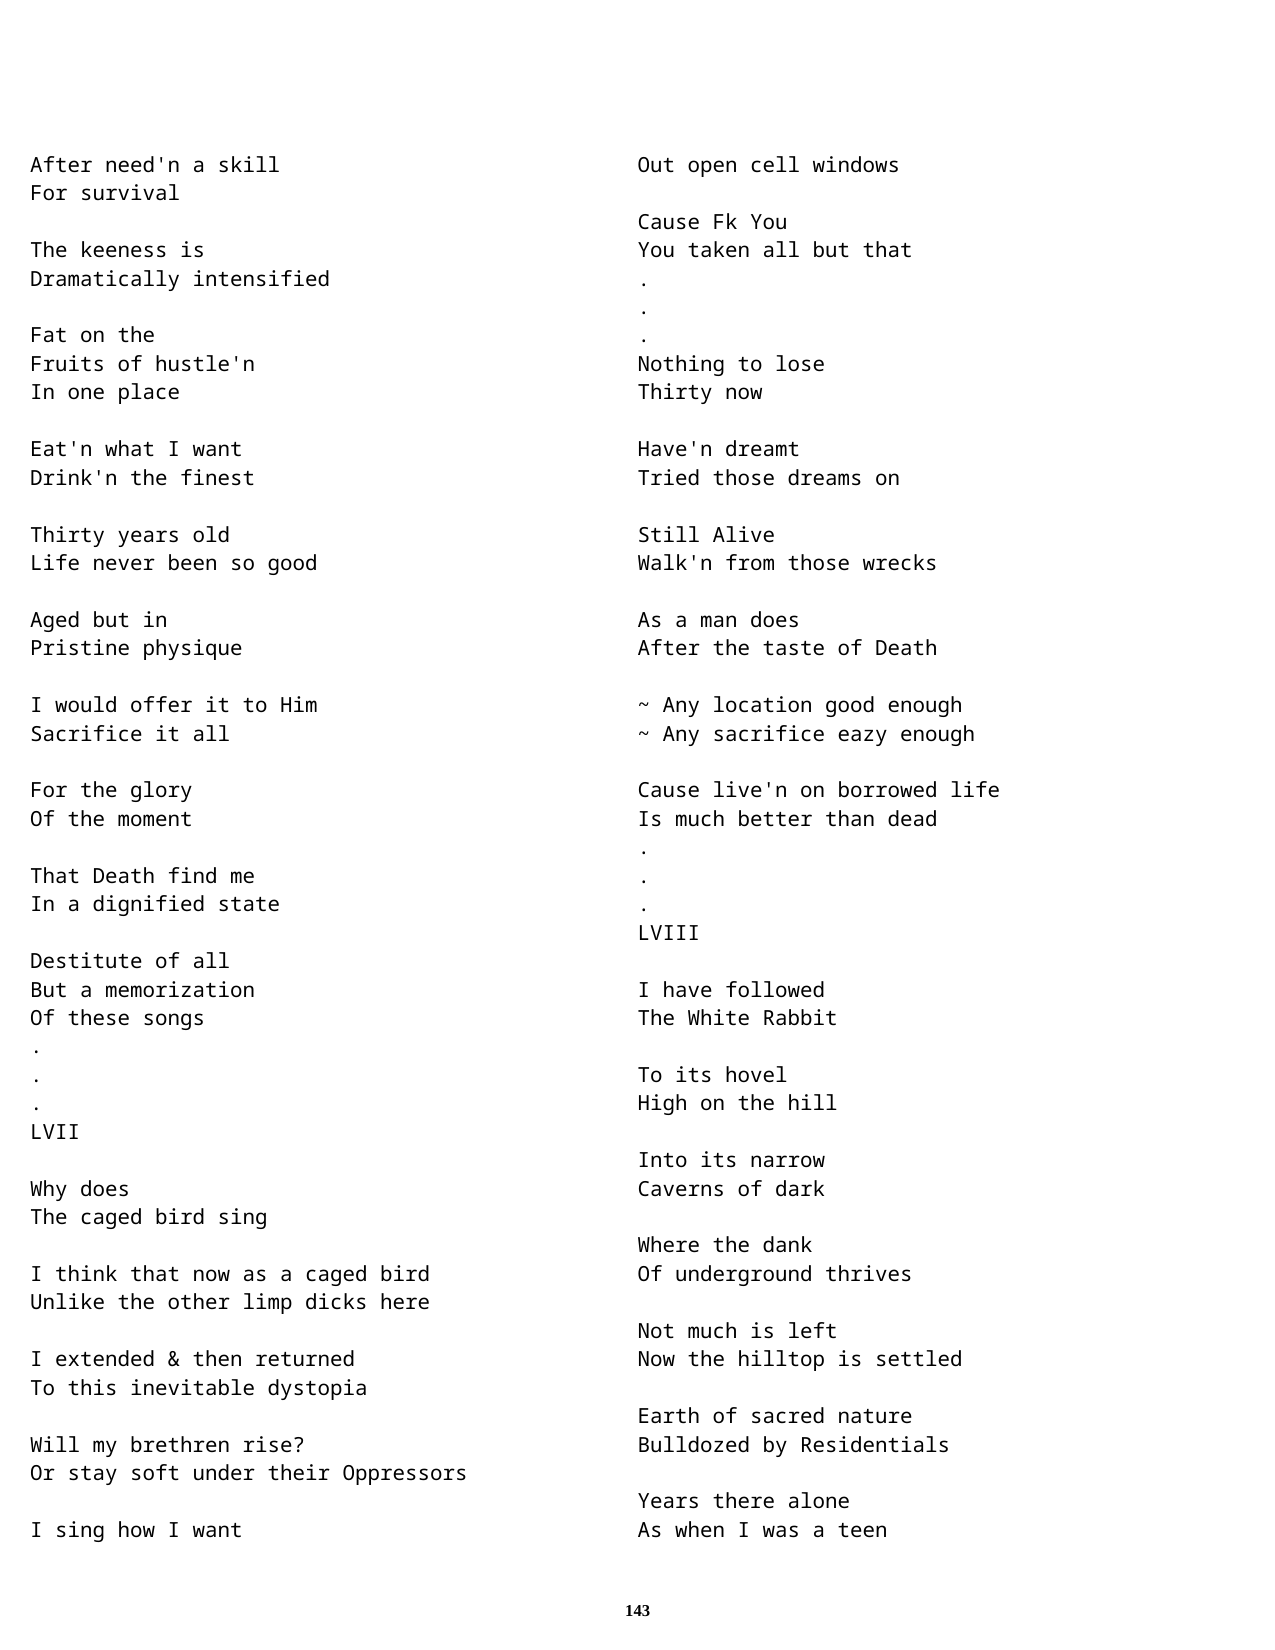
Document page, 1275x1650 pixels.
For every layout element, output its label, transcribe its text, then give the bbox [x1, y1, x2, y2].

text Destitute of all [30, 946, 637, 975]
text Life never been so good [30, 548, 637, 577]
text Have'n dreamt [637, 434, 1245, 463]
text Out open cell windows [637, 150, 1245, 178]
text Cause live'n on borrowed life [637, 776, 1245, 804]
text Fruits of hustle'n [30, 349, 637, 377]
text Thirty now [637, 377, 1245, 406]
text . [30, 1032, 637, 1060]
text ~ Any sacrifice eazy enough [637, 719, 1245, 747]
text . [30, 1088, 637, 1117]
text Eat'n what I want [30, 434, 637, 463]
text I extended & then returned [30, 1344, 637, 1373]
text The keeness is [30, 235, 637, 264]
text Into its narrow [637, 1145, 1245, 1174]
text Why does [30, 1174, 637, 1202]
text Pristine physique [30, 633, 637, 662]
text The caged bird sing [30, 1202, 637, 1231]
text I sing how I want [30, 1515, 637, 1543]
text LVIII [637, 918, 1245, 946]
text You taken all but that [637, 235, 1245, 264]
text Earth of sacred nature [637, 1401, 1245, 1430]
text Aged but in [30, 605, 637, 633]
text Caverns of dark [637, 1174, 1245, 1202]
text Of the moment [30, 804, 637, 832]
text As when I was a teen [637, 1515, 1245, 1543]
text Years there alone [637, 1487, 1245, 1515]
text Of these songs [30, 1003, 637, 1032]
text But a memorization [30, 975, 637, 1003]
text The White Rabbit [637, 1003, 1245, 1032]
text That Death find me [30, 861, 637, 889]
text I think that now as a caged bird [30, 1259, 637, 1287]
text Will my brethren rise? [30, 1430, 637, 1458]
text Sacrifice it all [30, 719, 637, 747]
text To its hovel [637, 1060, 1245, 1088]
text . [30, 1060, 637, 1088]
text To this inevitable dystopia [30, 1373, 637, 1401]
text . [637, 889, 1245, 918]
text Of underground thrives [637, 1259, 1245, 1287]
text Fat on the [30, 321, 637, 349]
text Walk'n from those wrecks [637, 548, 1245, 577]
text Dramatically intensified [30, 264, 637, 292]
text Tried those dreams on [637, 463, 1245, 491]
text Or stay soft under their Oppressors [30, 1458, 637, 1487]
text Drink'n the finest [30, 463, 637, 491]
text Nothing to lose [637, 349, 1245, 377]
text In a dignified state [30, 889, 637, 918]
text Not much is left [637, 1316, 1245, 1344]
text Still Alive [637, 520, 1245, 548]
text . [637, 832, 1245, 861]
text I would offer it to Him [30, 690, 637, 719]
text Bulldozed by Residentials [637, 1430, 1245, 1458]
text For the glory [30, 776, 637, 804]
text Where the dank [637, 1231, 1245, 1259]
text . [637, 292, 1245, 321]
text For survival [30, 178, 637, 207]
text ~ Any location good enough [637, 690, 1245, 719]
text High on the hill [637, 1088, 1245, 1117]
text LVII [30, 1117, 637, 1145]
text . [637, 321, 1245, 349]
text Now the hilltop is settled [637, 1344, 1245, 1373]
text In one place [30, 377, 637, 406]
text As a man does [637, 605, 1245, 633]
text Thirty years old [30, 520, 637, 548]
text Is much better than dead [637, 804, 1245, 832]
text After the taste of Death [637, 633, 1245, 662]
text Unlike the other limp dicks here [30, 1287, 637, 1316]
text After need'n a skill [30, 150, 637, 178]
text . [637, 264, 1245, 292]
text . [637, 861, 1245, 889]
text I have followed [637, 975, 1245, 1003]
text Cause Fk You [637, 207, 1245, 235]
